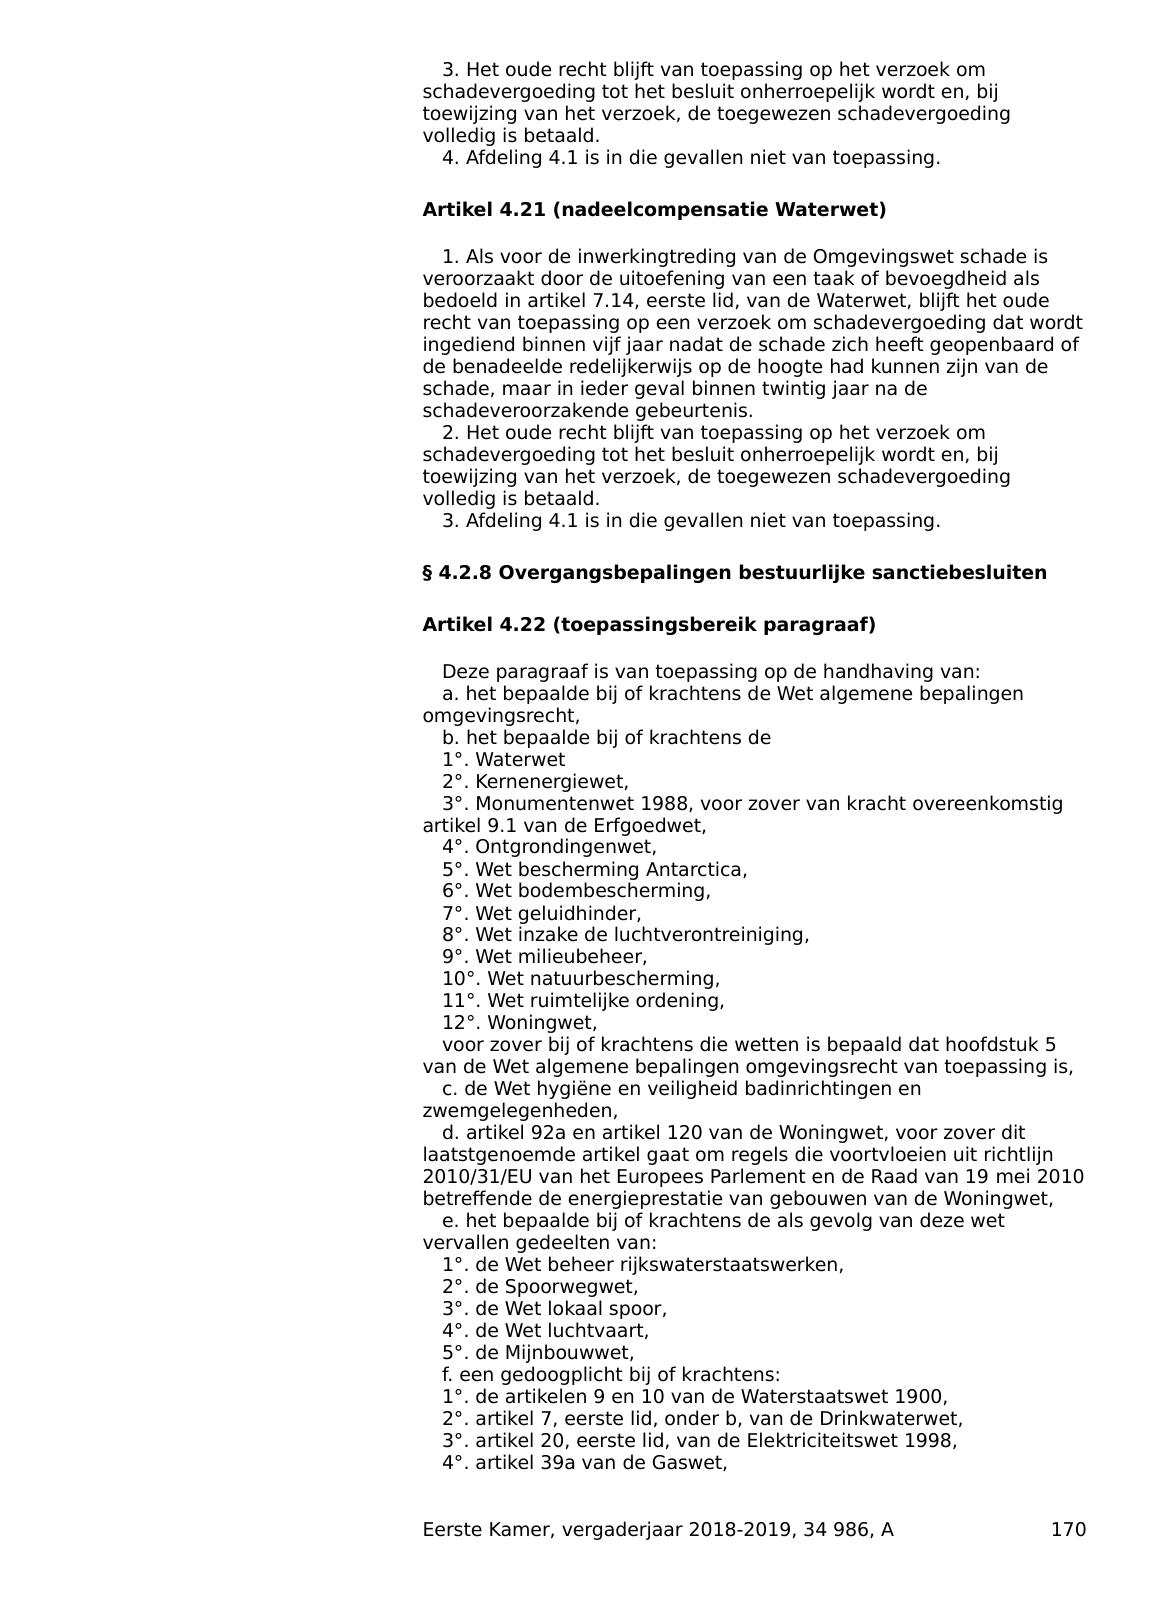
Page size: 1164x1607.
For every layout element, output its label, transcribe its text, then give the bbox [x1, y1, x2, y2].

text e. het bepaalde bij of krachtens de als gevolg van deze wet vervallen gedeelten van: [422, 1210, 1087, 1254]
subtitle Artikel 4.21 (nadeelcompensatie Waterwet) [422, 199, 1087, 221]
text f. een gedoogplicht bij of krachtens: [422, 1364, 1087, 1386]
subtitle Artikel 4.22 (toepassingsbereik paragraaf) [422, 614, 1087, 636]
text 12°. Woningwet, [422, 1012, 1087, 1034]
text b. het bepaalde bij of krachtens de [422, 727, 1087, 748]
subtitle § 4.2.8 Overgangsbepalingen bestuurlijke sanctiebesluiten [422, 562, 1087, 584]
text 1°. de artikelen 9 en 10 van de Waterstaatswet 1900, [422, 1386, 1087, 1408]
text 3°. artikel 20, eerste lid, van de Elektriciteitswet 1998, [422, 1430, 1087, 1452]
text 3°. de Wet lokaal spoor, [422, 1298, 1087, 1320]
text a. het bepaalde bij of krachtens de Wet algemene bepalingen omgevingsrecht, [422, 683, 1087, 727]
text 11°. Wet ruimtelijke ordening, [422, 990, 1087, 1012]
text 7°. Wet geluidhinder, [422, 902, 1087, 924]
text 6°. Wet bodembescherming, [422, 880, 1087, 902]
text 4°. de Wet luchtvaart, [422, 1320, 1087, 1342]
text 5°. Wet bescherming Antarctica, [422, 858, 1087, 880]
text 4°. Ontgrondingenwet, [422, 836, 1087, 858]
text 5°. de Mijnbouwwet, [422, 1342, 1087, 1364]
text 9°. Wet milieubeheer, [422, 946, 1087, 968]
text Deze paragraaf is van toepassing op de handhaving van: [422, 661, 1087, 683]
text 3. Het oude recht blijft van toepassing op het verzoek om schadevergoeding tot het besluit onherroepelijk wordt en, bij toewijzing van het verzoek, de toegewezen schadevergoeding volledig is betaald. [422, 59, 1087, 147]
text 2°. Kernenergiewet, [422, 771, 1087, 792]
text 2. Het oude recht blijft van toepassing op het verzoek om schadevergoeding tot het besluit onherroepelijk wordt en, bij toewijzing van het verzoek, de toegewezen schadevergoeding volledig is betaald. [422, 422, 1087, 510]
text 2°. de Spoorwegwet, [422, 1276, 1087, 1298]
text 10°. Wet natuurbescherming, [422, 968, 1087, 990]
text d. artikel 92a en artikel 120 van de Woningwet, voor zover dit laatstgenoemde artikel gaat om regels die voortvloeien uit richtlijn 2010/31/EU van het Europees Parlement en de Raad van 19 mei 2010 betreffende de energieprestatie van gebouwen van de Woningwet, [422, 1122, 1087, 1210]
text 3°. Monumentenwet 1988, voor zover van kracht overeenkomstig artikel 9.1 van de Erfgoedwet, [422, 792, 1087, 836]
text 3. Afdeling 4.1 is in die gevallen niet van toepassing. [422, 510, 1087, 532]
text 1°. de Wet beheer rijkswaterstaatswerken, [422, 1254, 1087, 1276]
text 4°. artikel 39a van de Gaswet, [422, 1452, 1087, 1474]
text voor zover bij of krachtens die wetten is bepaald dat hoofdstuk 5 van de Wet algemene bepalingen omgevingsrecht van toepassing is, [422, 1034, 1087, 1078]
text 4. Afdeling 4.1 is in die gevallen niet van toepassing. [422, 147, 1087, 169]
text 2°. artikel 7, eerste lid, onder b, van de Drinkwaterwet, [422, 1408, 1087, 1430]
text 8°. Wet inzake de luchtverontreiniging, [422, 924, 1087, 946]
text c. de Wet hygiëne en veiligheid badinrichtingen en zwemgelegenheden, [422, 1078, 1087, 1122]
text 1°. Waterwet [422, 748, 1087, 771]
text 1. Als voor de inwerkingtreding van de Omgevingswet schade is veroorzaakt door de uitoefening van een taak of bevoegdheid als bedoeld in artikel 7.14, eerste lid, van de Waterwet, blijft het oude recht van toepassing op een verzoek om schadevergoeding dat wordt ingediend binnen vijf jaar nadat de schade zich heeft geopenbaard of de benadeelde redelijkerwijs op de hoogte had kunnen zijn van de schade, maar in ieder geval binnen twintig jaar na de schadeveroorzakende gebeurtenis. [422, 246, 1087, 422]
